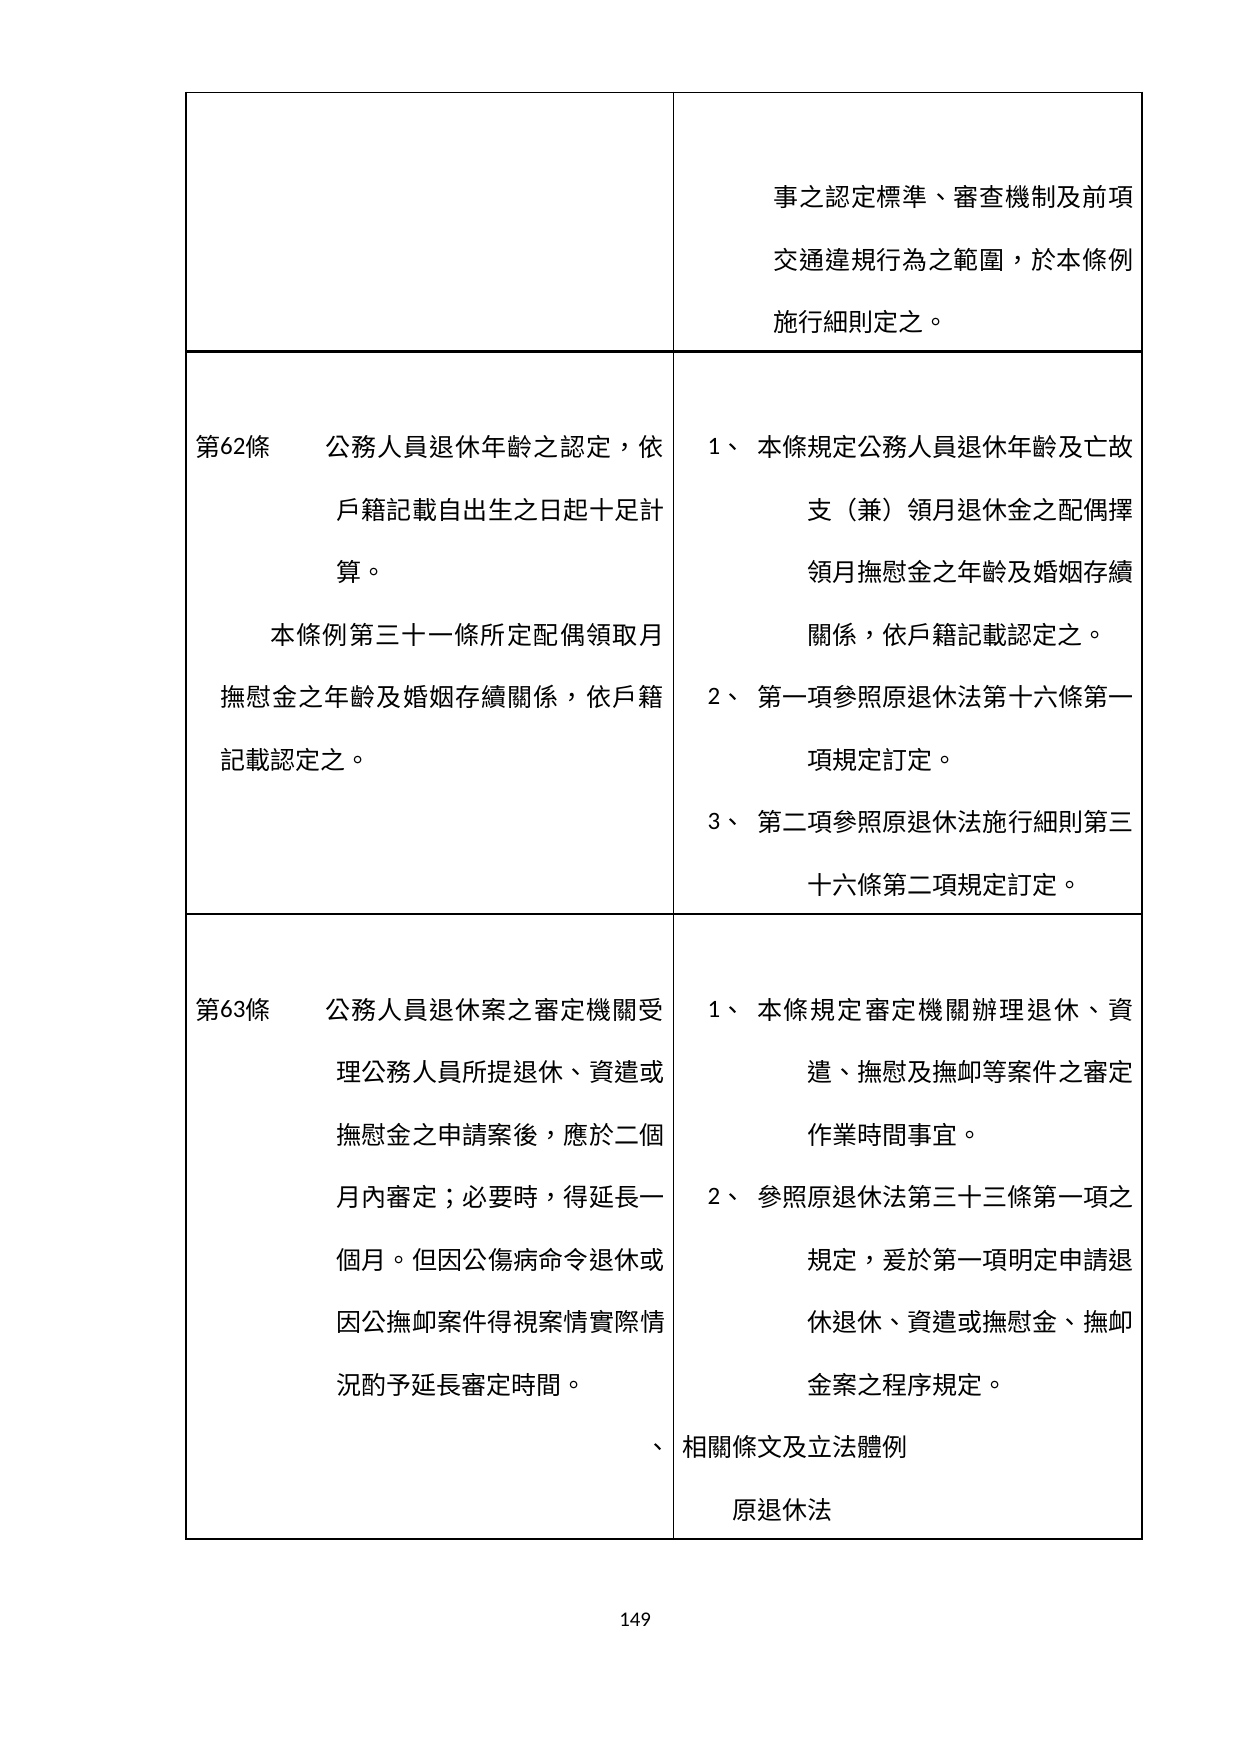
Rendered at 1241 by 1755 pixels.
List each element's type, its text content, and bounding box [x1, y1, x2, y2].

table_cell 本條規定公務人員退休年齡及亡故支（兼）領月退休金之配偶擇領月撫慰金之年齡及婚姻存續關係，依戶籍記載認定之。 第一項參照原退休法第十六條第一項規定訂定。 第二項參照原退休法施行細則第三十六條第二項規定訂定。 [674, 353, 1141, 913]
table_cell 事之認定標準、審查機制及前項交通違規行為之範圍，於本條例施行細則定之。 [674, 93, 1141, 350]
table_cell 公務人員退休年齡之認定，依戶籍記載自出生之日起十足計算。 本條例第三十一條所定配偶領取月撫慰金之年齡及婚姻存續關係，依戶籍記載認定之。 [187, 353, 673, 913]
table_cell 本條規定審定機關辦理退休、資遣、撫慰及撫卹等案件之審定作業時間事宜。 參照原退休法第三十三條第一項之規定，爰於第一項明定申請退休退休、資遣或撫慰金、撫卹金案之程序規定。 相關條文及立法體例 原退休法 [674, 915, 1141, 1538]
table_cell 公務人員退休案之審定機關受理公務人員所提退休、資遣或撫慰金之申請案後，應於二個月內審定；必要時，得延長一個月。但因公傷病命令退休或因公撫卹案件得視案情實際情況酌予延長審定時間。 [187, 915, 673, 1538]
table_cell [187, 93, 673, 350]
